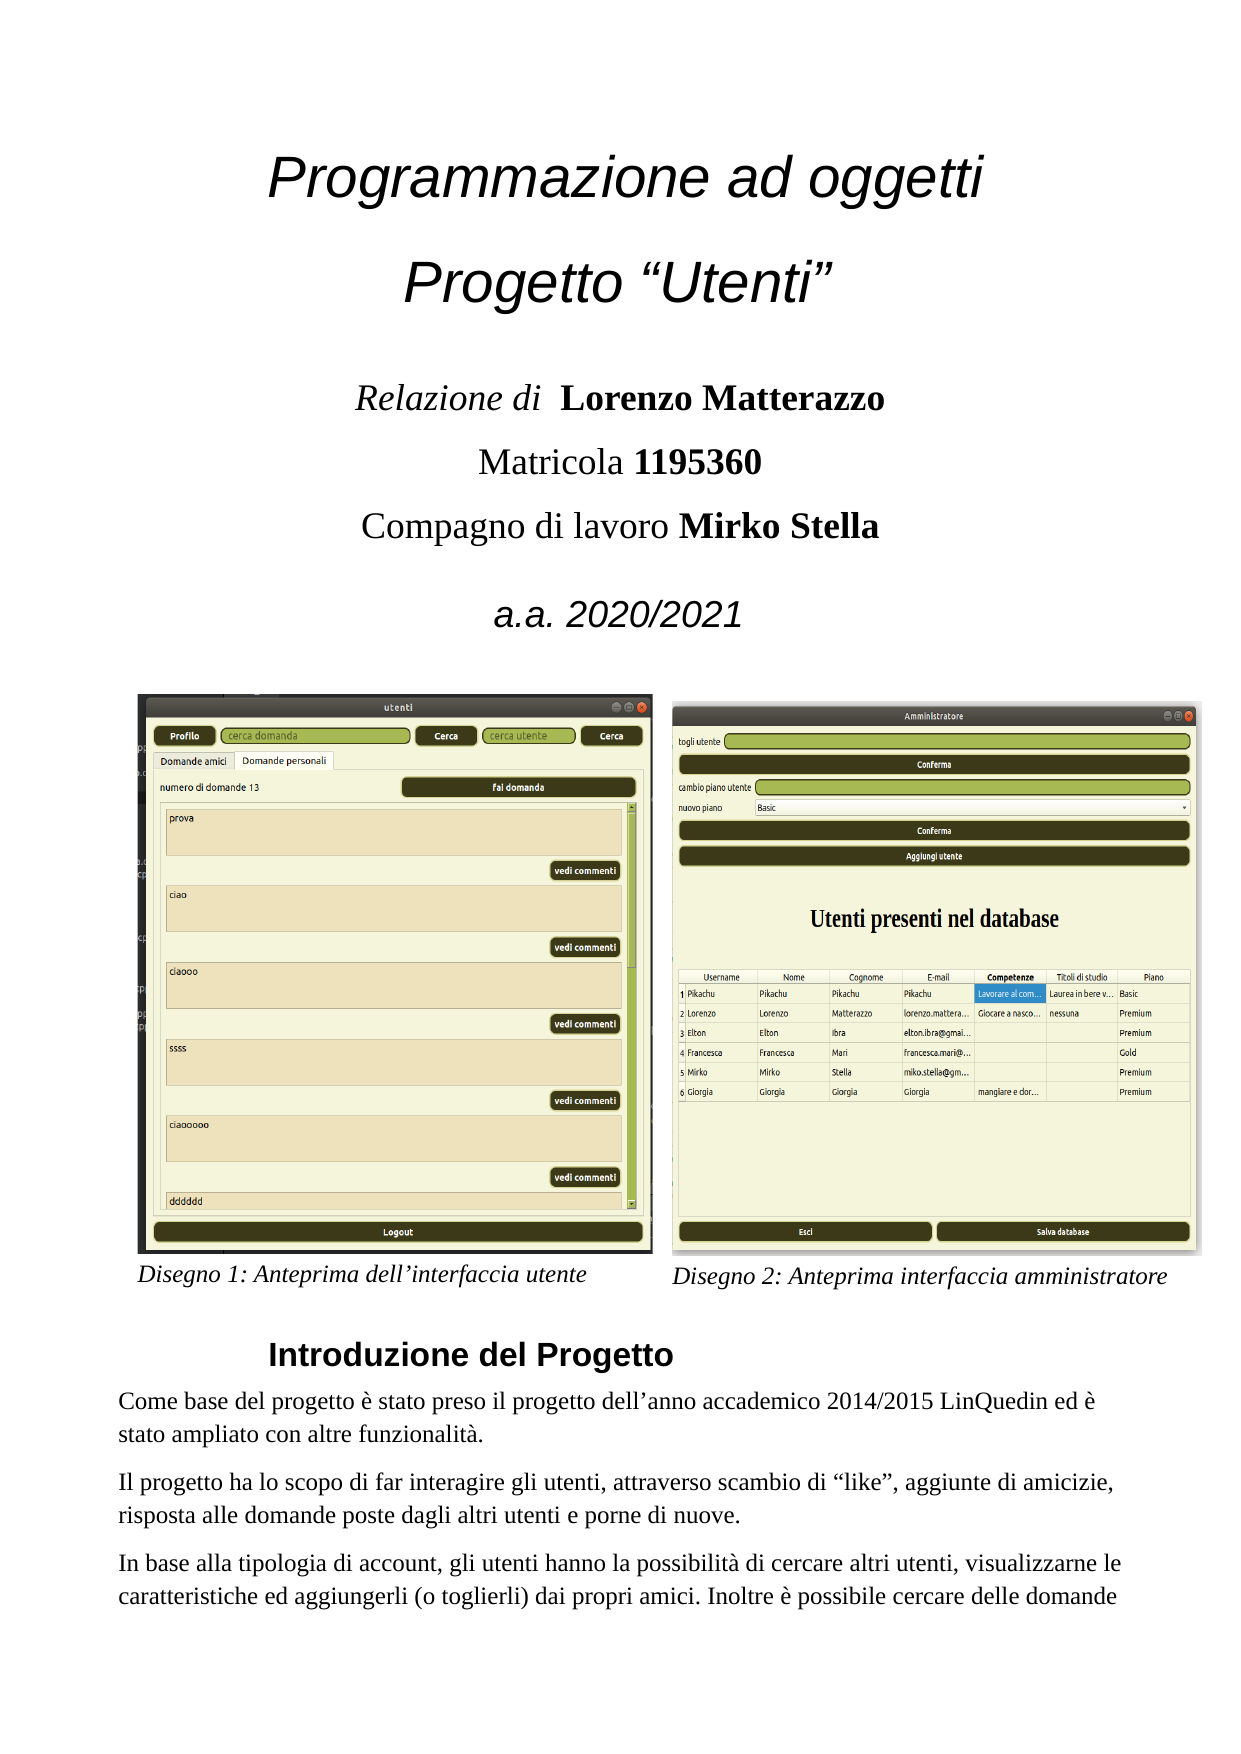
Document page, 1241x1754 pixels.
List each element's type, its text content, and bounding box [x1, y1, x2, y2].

text Relazione di Lorenzo Matterazzo [118, 375, 1122, 418]
title a.a. 2020/2021 [118, 592, 1122, 636]
subtitle Introduzione del Progetto [268, 1335, 1122, 1374]
text Compagno di lavoro Mirko Stella [118, 503, 1122, 546]
text Matricola 1195360 [118, 439, 1122, 482]
title Progetto “Utenti” [118, 248, 1122, 315]
text Disegno 2: Anteprima interfaccia amministratore [672, 1256, 1202, 1290]
text Come base del progetto è stato preso il progetto dell’anno accademico 2014/2015 LinQuedin ed è stato ampliato con altre funzionalità. [118, 1386, 1122, 1448]
picture [672, 701, 1179, 1256]
title Programmazione ad oggetti [118, 143, 1122, 210]
picture [137, 694, 458, 1254]
text In base alla tipologia di account, gli utenti hanno la possibilità di cercare altri utenti, visualizzarne le caratteristiche ed aggiungerli (o toglierli) dai propri amici. Inoltre è possibile cercare delle domande [118, 1548, 1122, 1609]
text Il progetto ha lo scopo di far interagire gli utenti, attraverso scambio di “like”, aggiunte di amicizie, risposta alle domande poste dagli altri utenti e porne di nuove. [118, 1467, 1122, 1529]
text Disegno 1: Anteprima dell’interfaccia utente [137, 1254, 653, 1288]
